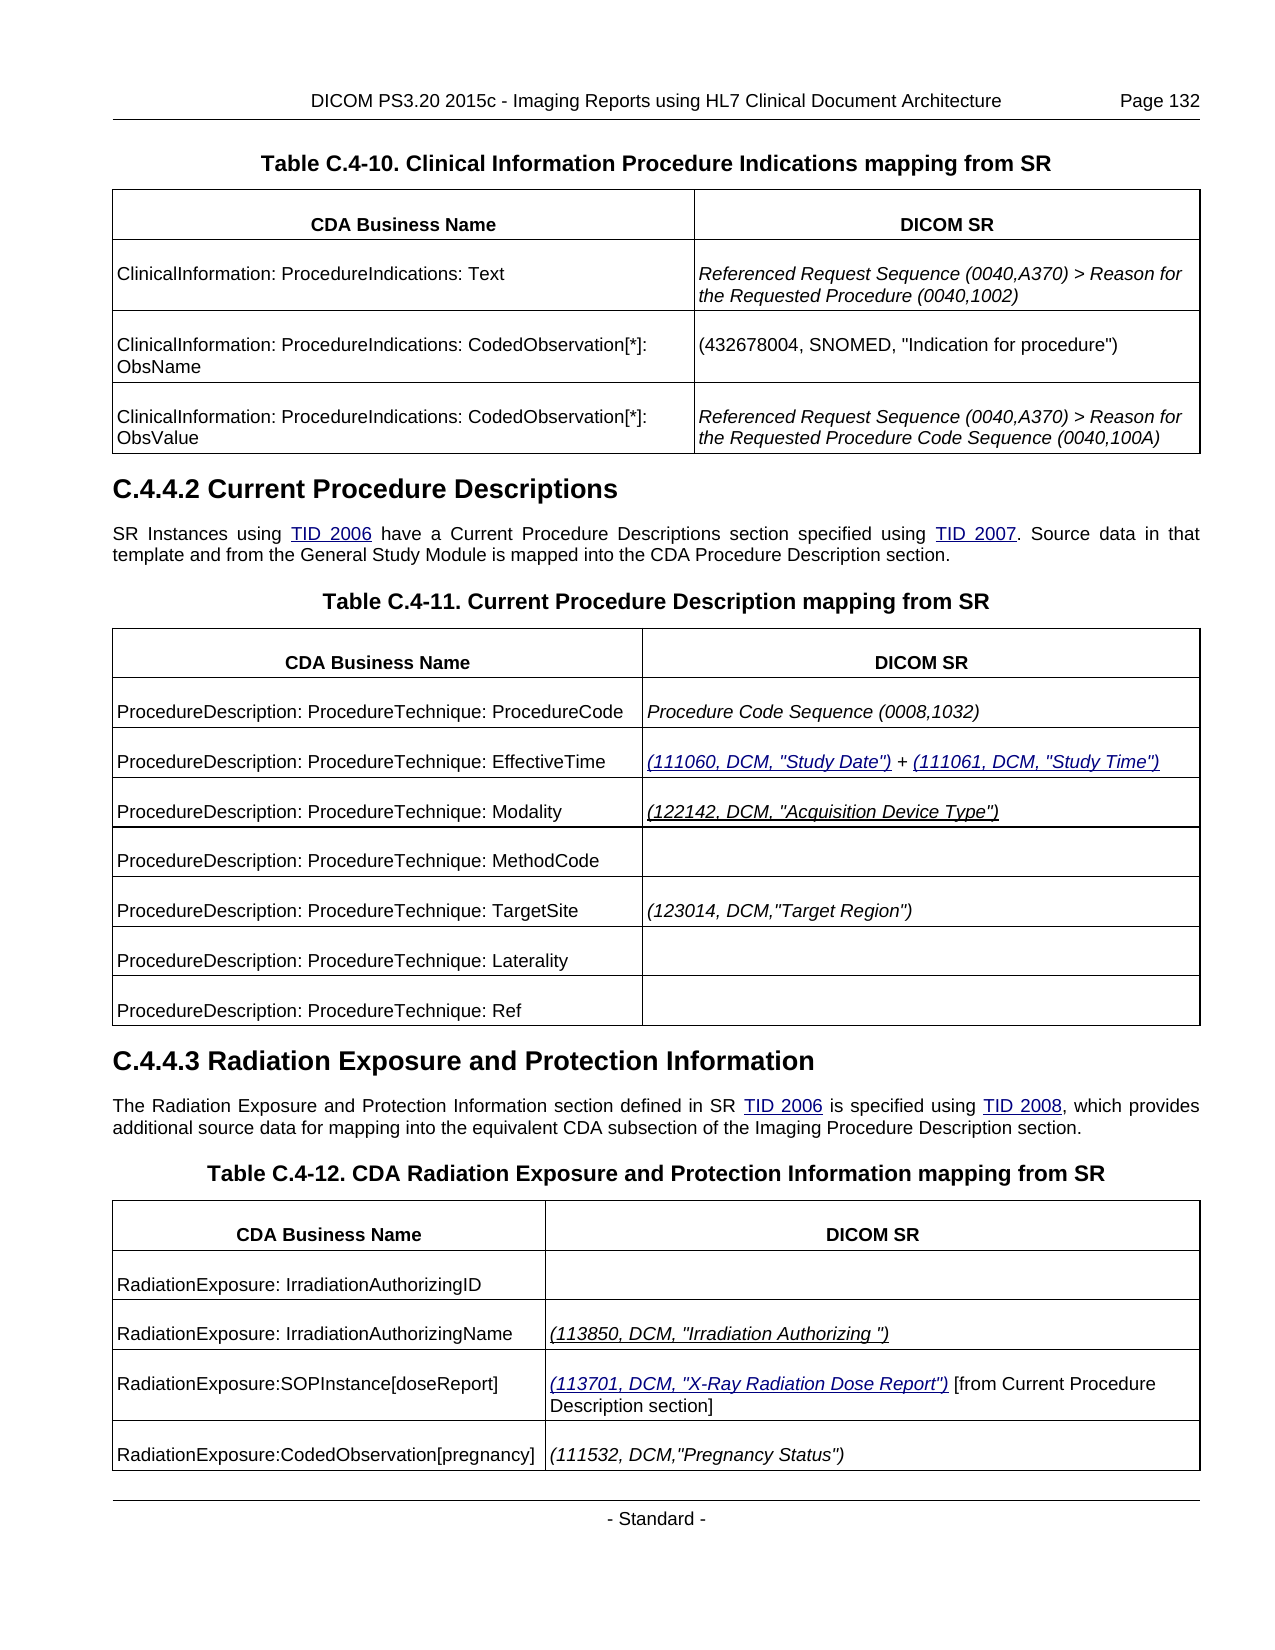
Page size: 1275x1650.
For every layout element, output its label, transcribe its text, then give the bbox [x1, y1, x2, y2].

text The Radiation Exposure and Protection Information section defined in SR TID 2006 is specified using TID 2008, which provides additional source data for mapping into the equivalent CDA subsection of the Imaging Procedure Description section. [112, 1095, 1200, 1138]
table_cell ClinicalInformation: ProcedureIndications: CodedObservation[*]: ObsValue [113, 383, 694, 453]
table_cell ProcedureDescription: ProcedureTechnique: ProcedureCode [113, 678, 642, 727]
table_cell Referenced Request Sequence (0040,A370) > Reason for the Requested Procedure (0040,1002) [695, 240, 1199, 310]
table_cell (111532, DCM,"Pregnancy Status") [546, 1421, 1199, 1470]
table_header DICOM SR [695, 190, 1199, 239]
text Table C.4-10. Clinical Information Procedure Indications mapping from SR [112, 150, 1200, 176]
table_header DICOM SR [643, 629, 1199, 677]
table_cell ProcedureDescription: ProcedureTechnique: MethodCode [113, 828, 642, 876]
table_cell RadiationExposure:SOPInstance[doseReport] [113, 1350, 545, 1420]
table_cell [643, 828, 1199, 876]
table_header CDA Business Name [113, 629, 642, 677]
table_cell [546, 1251, 1199, 1299]
table_cell Procedure Code Sequence (0008,1032) [643, 678, 1199, 727]
table_cell (113850, DCM, "Irradiation Authorizing ") [546, 1300, 1199, 1349]
table_cell ProcedureDescription: ProcedureTechnique: Ref [113, 976, 642, 1025]
table_header CDA Business Name [113, 190, 694, 239]
table_cell [643, 927, 1199, 975]
table_cell ClinicalInformation: ProcedureIndications: Text [113, 240, 694, 310]
text C.4.4.3 Radiation Exposure and Protection Information [112, 1045, 1200, 1076]
table_cell (122142, DCM, "Acquisition Device Type") [643, 778, 1199, 826]
table_cell RadiationExposure:CodedObservation[pregnancy] [113, 1421, 545, 1470]
table_cell Referenced Request Sequence (0040,A370) > Reason for the Requested Procedure Code Sequence (0040,100A) [695, 383, 1199, 453]
text SR Instances using TID 2006 have a Current Procedure Descriptions section specified using TID 2007. Source data in that template and from the General Study Module is mapped into the CDA Procedure Description section. [112, 523, 1200, 566]
table_cell ProcedureDescription: ProcedureTechnique: EffectiveTime [113, 728, 642, 777]
table_cell ProcedureDescription: ProcedureTechnique: Laterality [113, 927, 642, 975]
text Table C.4-12. CDA Radiation Exposure and Protection Information mapping from SR [112, 1161, 1200, 1186]
table_cell ProcedureDescription: ProcedureTechnique: TargetSite [113, 877, 642, 926]
table_header DICOM SR [546, 1201, 1199, 1249]
table_header CDA Business Name [113, 1201, 545, 1249]
text Table C.4-11. Current Procedure Description mapping from SR [112, 588, 1200, 614]
table_cell [643, 976, 1199, 1025]
table_cell (123014, DCM,"Target Region") [643, 877, 1199, 926]
table_cell ClinicalInformation: ProcedureIndications: CodedObservation[*]: ObsName [113, 311, 694, 382]
table_cell ProcedureDescription: ProcedureTechnique: Modality [113, 778, 642, 826]
table_cell RadiationExposure: IrradiationAuthorizingID [113, 1251, 545, 1299]
text C.4.4.2 Current Procedure Descriptions [112, 473, 1200, 504]
table_cell (111060, DCM, "Study Date") + (111061, DCM, "Study Time") [643, 728, 1199, 777]
table_cell (432678004, SNOMED, "Indication for procedure") [695, 311, 1199, 382]
table_cell (113701, DCM, "X-Ray Radiation Dose Report") [from Current Procedure Description section] [546, 1350, 1199, 1420]
table_cell RadiationExposure: IrradiationAuthorizingName [113, 1300, 545, 1349]
